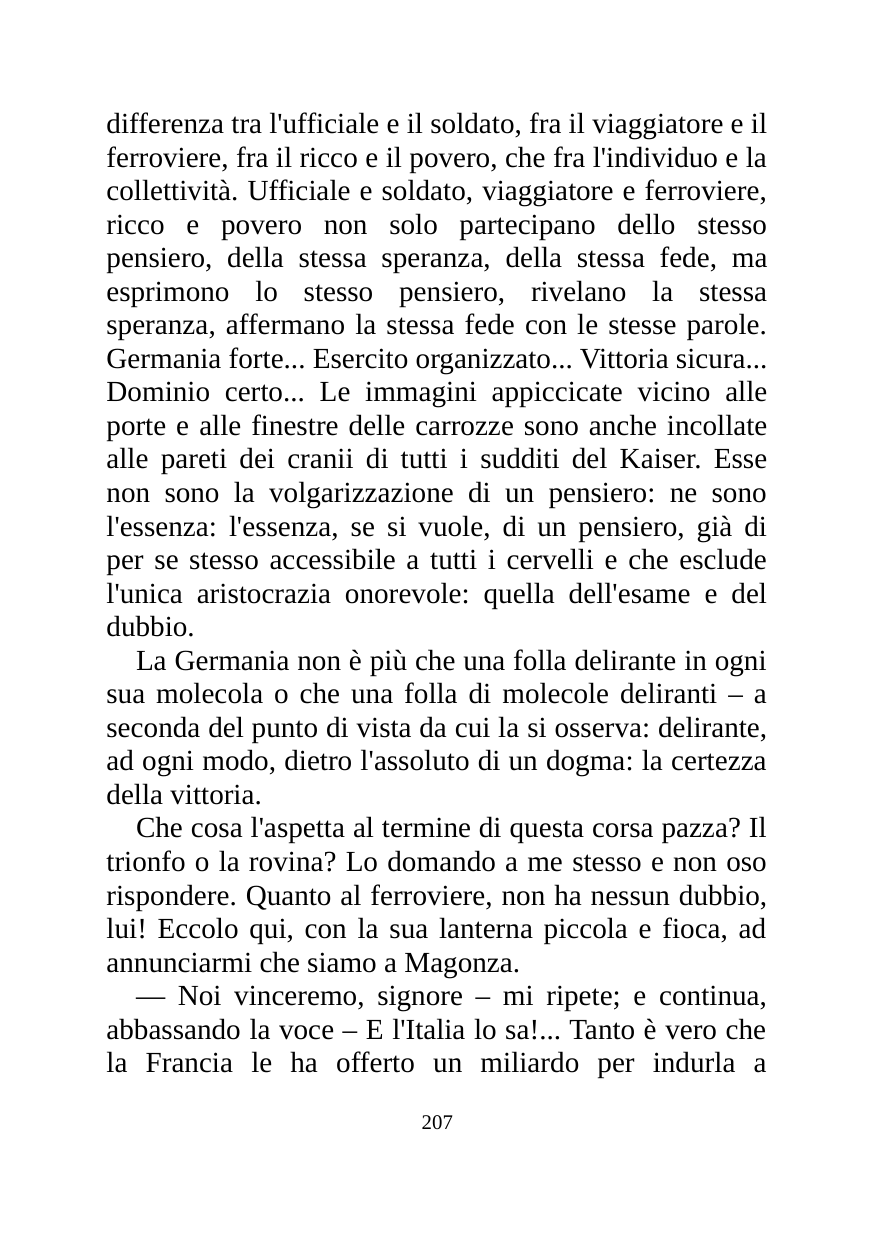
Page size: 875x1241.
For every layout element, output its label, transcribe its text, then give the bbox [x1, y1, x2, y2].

text — Noi vinceremo, signore – mi ripete; e continua, abbassando la voce – E l'Italia lo sa!... Tanto è vero che la Francia le ha offerto un miliardo per indurla a [106, 978, 768, 1079]
text Che cosa l'aspetta al termine di questa corsa pazza? Il trionfo o la rovina? Lo domando a me stesso e non oso rispondere. Quanto al ferroviere, non ha nessun dubbio, lui! Eccolo qui, con la sua lanterna piccola e fioca, ad annunciarmi che siamo a Magonza. [106, 811, 768, 978]
text La Germania non è più che una folla delirante in ogni sua molecola o che una folla di molecole deliranti – a seconda del punto di vista da cui la si osserva: delirante, ad ogni modo, dietro l'assoluto di un dogma: la certezza della vittoria. [106, 643, 768, 811]
text differenza tra l'ufficiale e il soldato, fra il viaggiatore e il ferroviere, fra il ricco e il povero, che fra l'individuo e la collettività. Ufficiale e soldato, viaggiatore e ferroviere, ricco e povero non solo partecipano dello stesso pensiero, della stessa speranza, della stessa fede, ma esprimono lo stesso pensiero, rivelano la stessa speranza, affermano la stessa fede con le stesse parole. Germania forte... Esercito organizzato... Vittoria sicura... Dominio certo... Le immagini appiccicate vicino alle porte e alle finestre delle carrozze sono anche incollate alle pareti dei cranii di tutti i sudditi del Kaiser. Esse non sono la volgarizzazione di un pensiero: ne sono l'essenza: l'essenza, se si vuole, di un pensiero, già di per se stesso accessibile a tutti i cervelli e che esclude l'unica aristocrazia onorevole: quella dell'esame e del dubbio. [106, 106, 768, 643]
